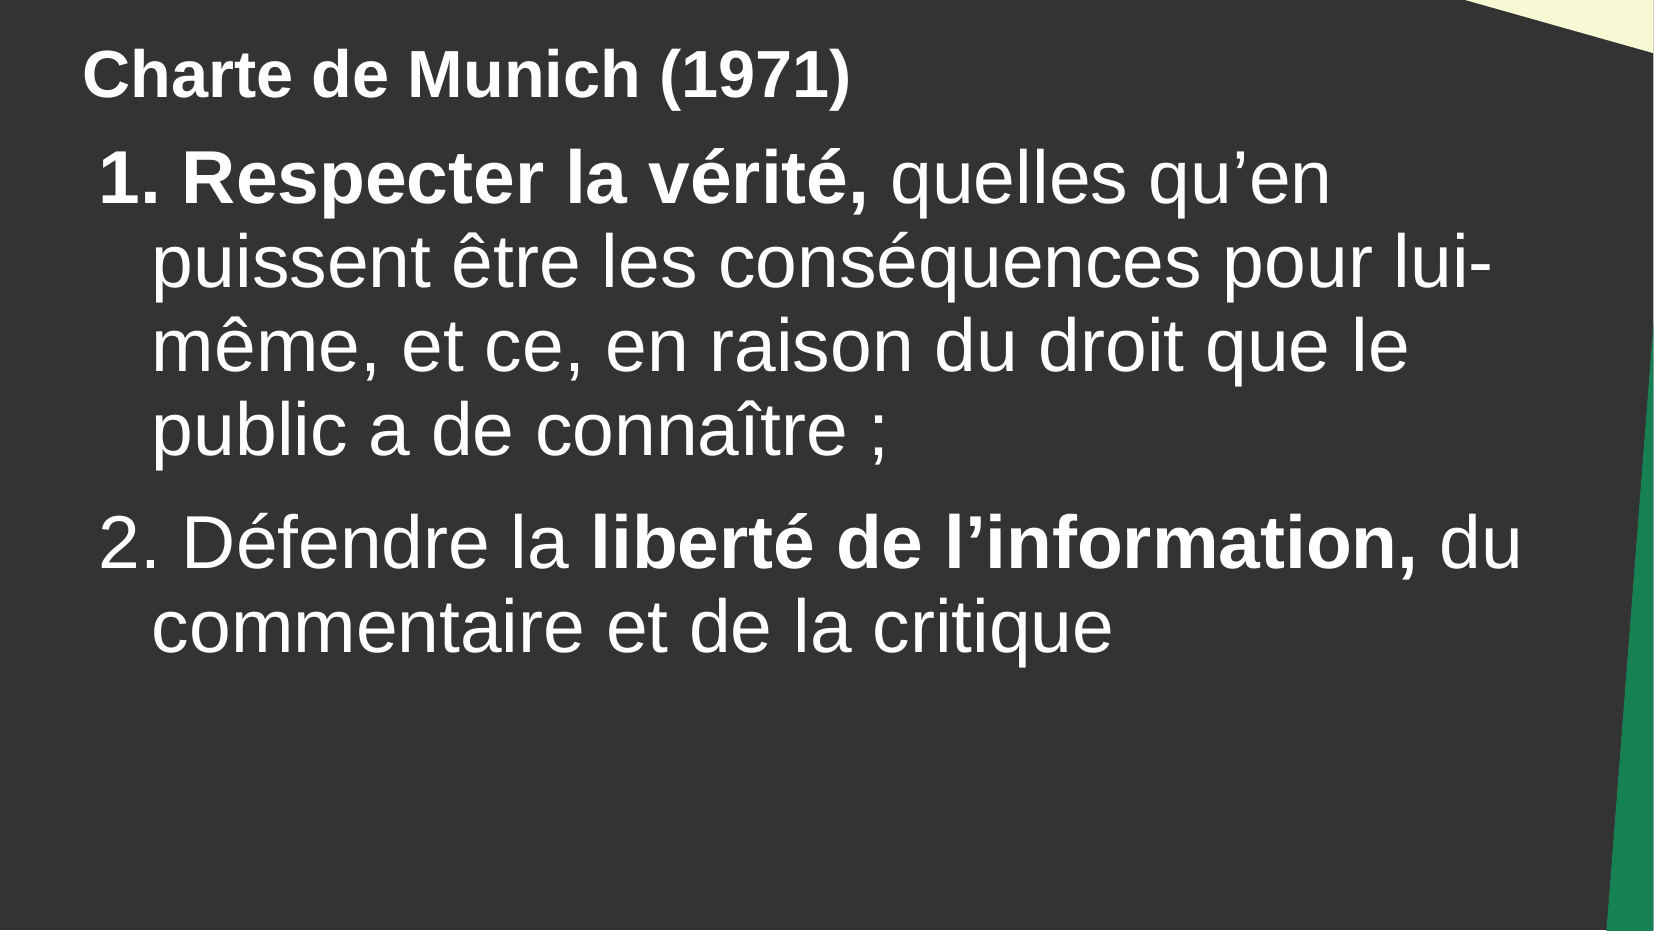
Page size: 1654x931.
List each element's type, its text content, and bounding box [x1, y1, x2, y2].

text_box [1465, 0, 1654, 54]
title Charte de Munich (1971) [82, 37, 1571, 122]
text_box [1606, 315, 1654, 931]
list Respecter la vérité, quelles qu’en puissent être les conséquences pour lui-même, et ce, en raison du droit que le public a de connaître ; Défendre la liberté de l’information, du commentaire et de la critique [80, 135, 1560, 762]
